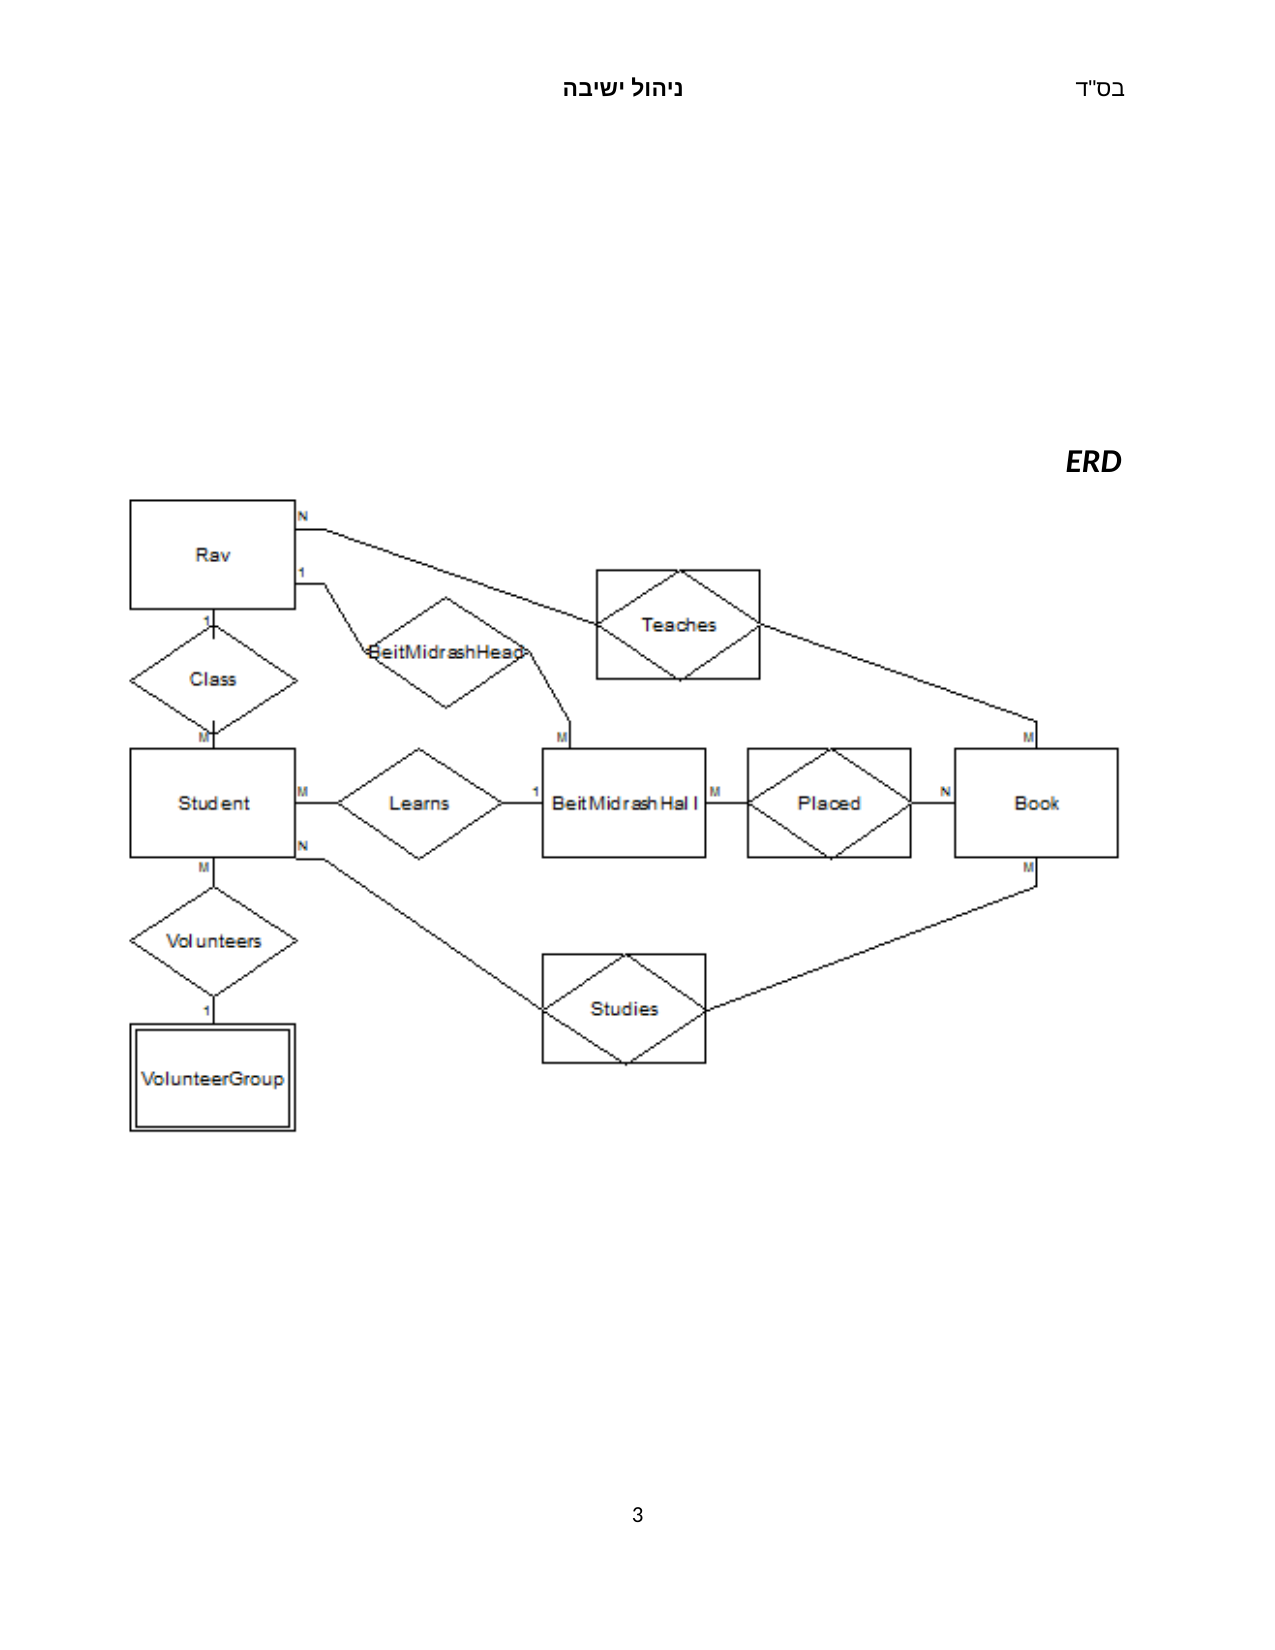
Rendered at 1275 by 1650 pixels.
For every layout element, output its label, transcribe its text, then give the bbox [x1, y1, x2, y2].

text ERD [150, 440, 1125, 481]
